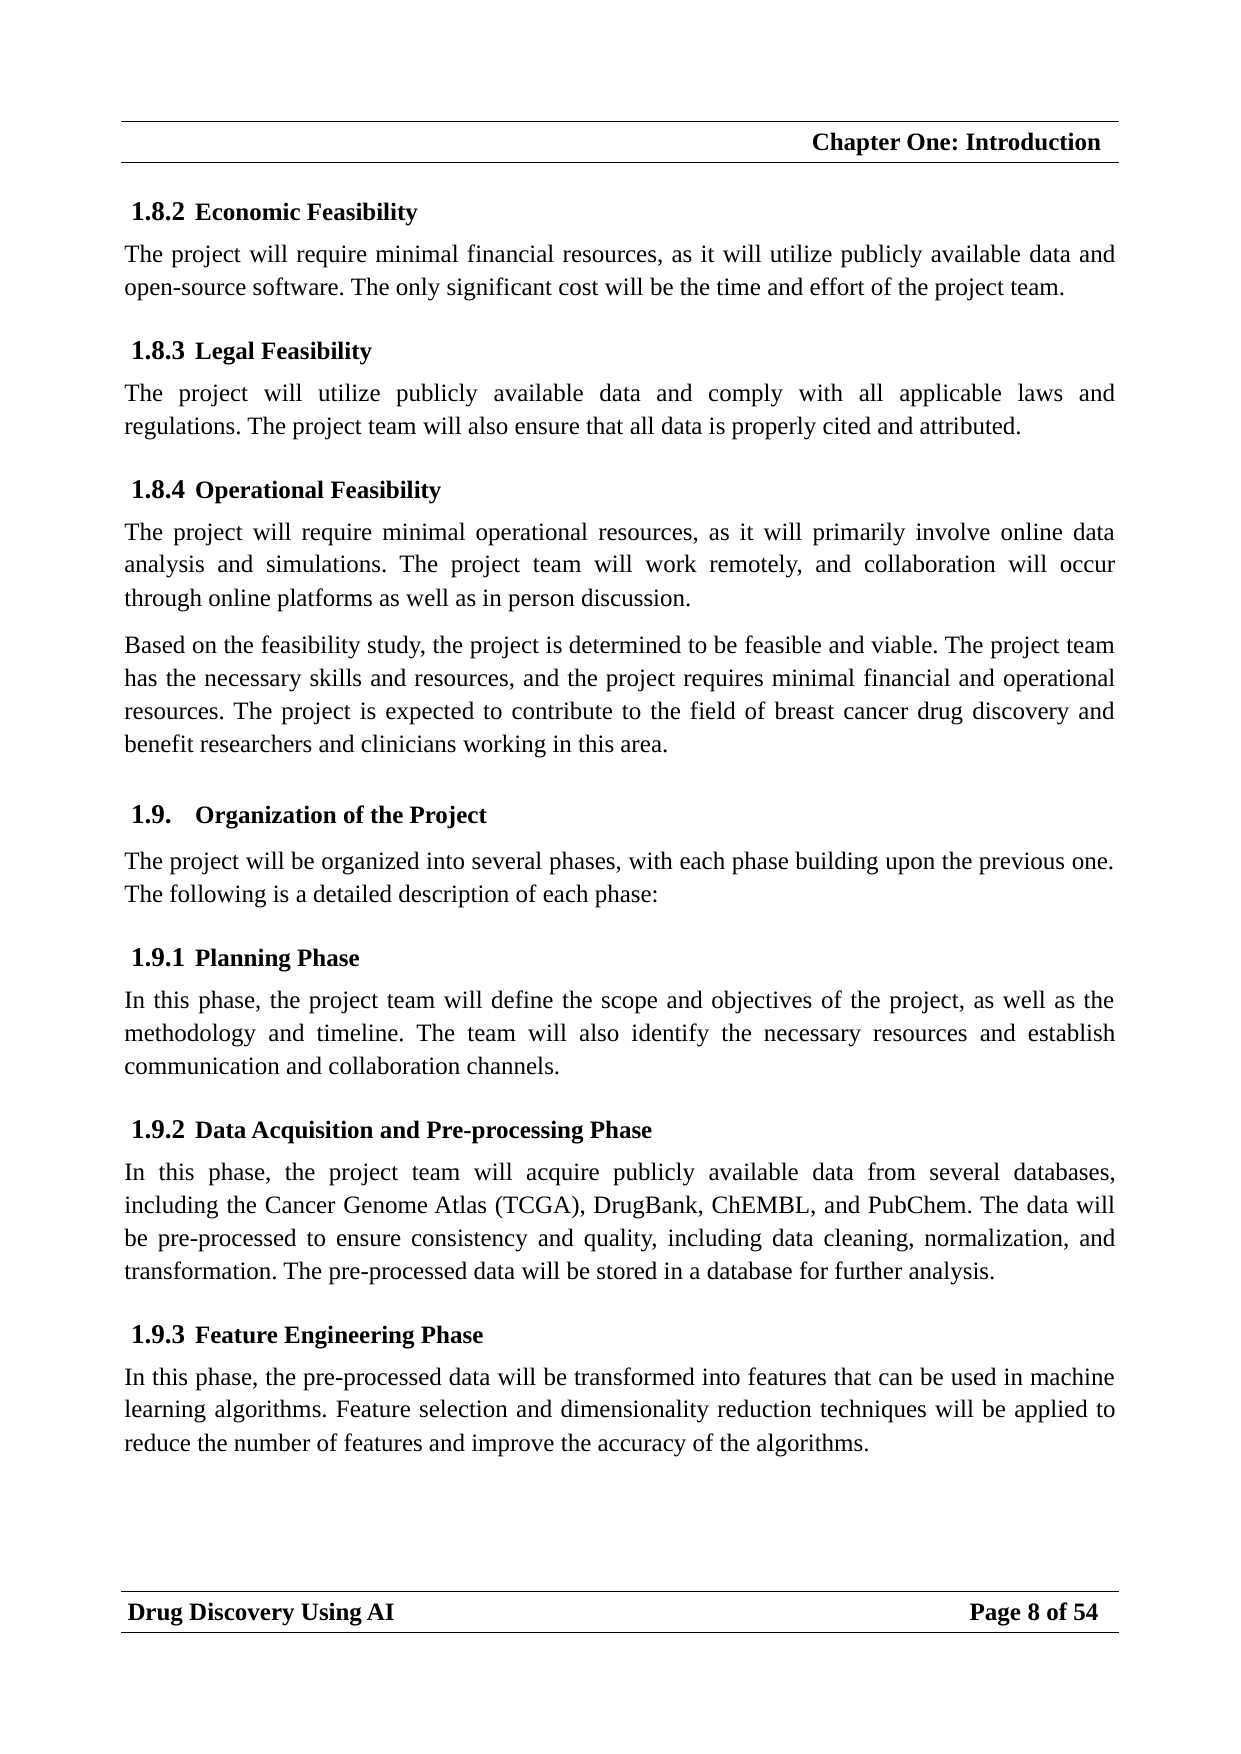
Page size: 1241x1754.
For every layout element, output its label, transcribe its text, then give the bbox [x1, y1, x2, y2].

subtitle Legal Feasibility [121, 331, 1119, 365]
text The project will require minimal operational resources, as it will primarily involve online data analysis and simulations. The project team will work remotely, and collaboration will occur through online platforms as well as in person discussion. [121, 513, 1119, 611]
subtitle Planning Phase [121, 938, 1119, 972]
text Based on the feasibility study, the project is determined to be feasible and viable. The project team has the necessary skills and resources, and the project requires minimal financial and operational resources. The project is expected to contribute to the field of breast cancer drug discovery and benefit researchers and clinicians working in this area. [121, 627, 1119, 758]
text The project will be organized into several phases, with each phase building upon the previous one. The following is a detailed description of each phase: [121, 843, 1119, 908]
text In this phase, the project team will define the scope and objectives of the project, as well as the methodology and timeline. The team will also identify the necessary resources and establish communication and collaboration channels. [121, 982, 1119, 1079]
text In this phase, the project team will acquire publicly available data from several databases, including the Cancer Genome Atlas (TCGA), DrugBank, ChEMBL, and PubChem. The data will be pre-processed to ensure consistency and quality, including data cleaning, normalization, and transformation. The pre-processed data will be stored in a database for further analysis. [121, 1154, 1119, 1284]
text The project will utilize publicly available data and comply with all applicable laws and regulations. The project team will also ensure that all data is properly cited and attributed. [121, 375, 1119, 439]
subtitle Operational Feasibility [121, 470, 1119, 504]
subtitle Organization of the Project [121, 795, 1119, 829]
subtitle Economic Feasibility [121, 192, 1119, 226]
text In this phase, the pre-processed data will be transformed into features that can be used in machine learning algorithms. Feature selection and dimensionality reduction techniques will be applied to reduce the number of features and improve the accuracy of the algorithms. [121, 1358, 1119, 1456]
text The project will require minimal financial resources, as it will utilize publicly available data and open-source software. The only significant cost will be the time and effort of the project team. [121, 236, 1119, 301]
subtitle Data Acquisition and Pre-processing Phase [121, 1110, 1119, 1144]
subtitle Feature Engineering Phase [121, 1315, 1119, 1349]
